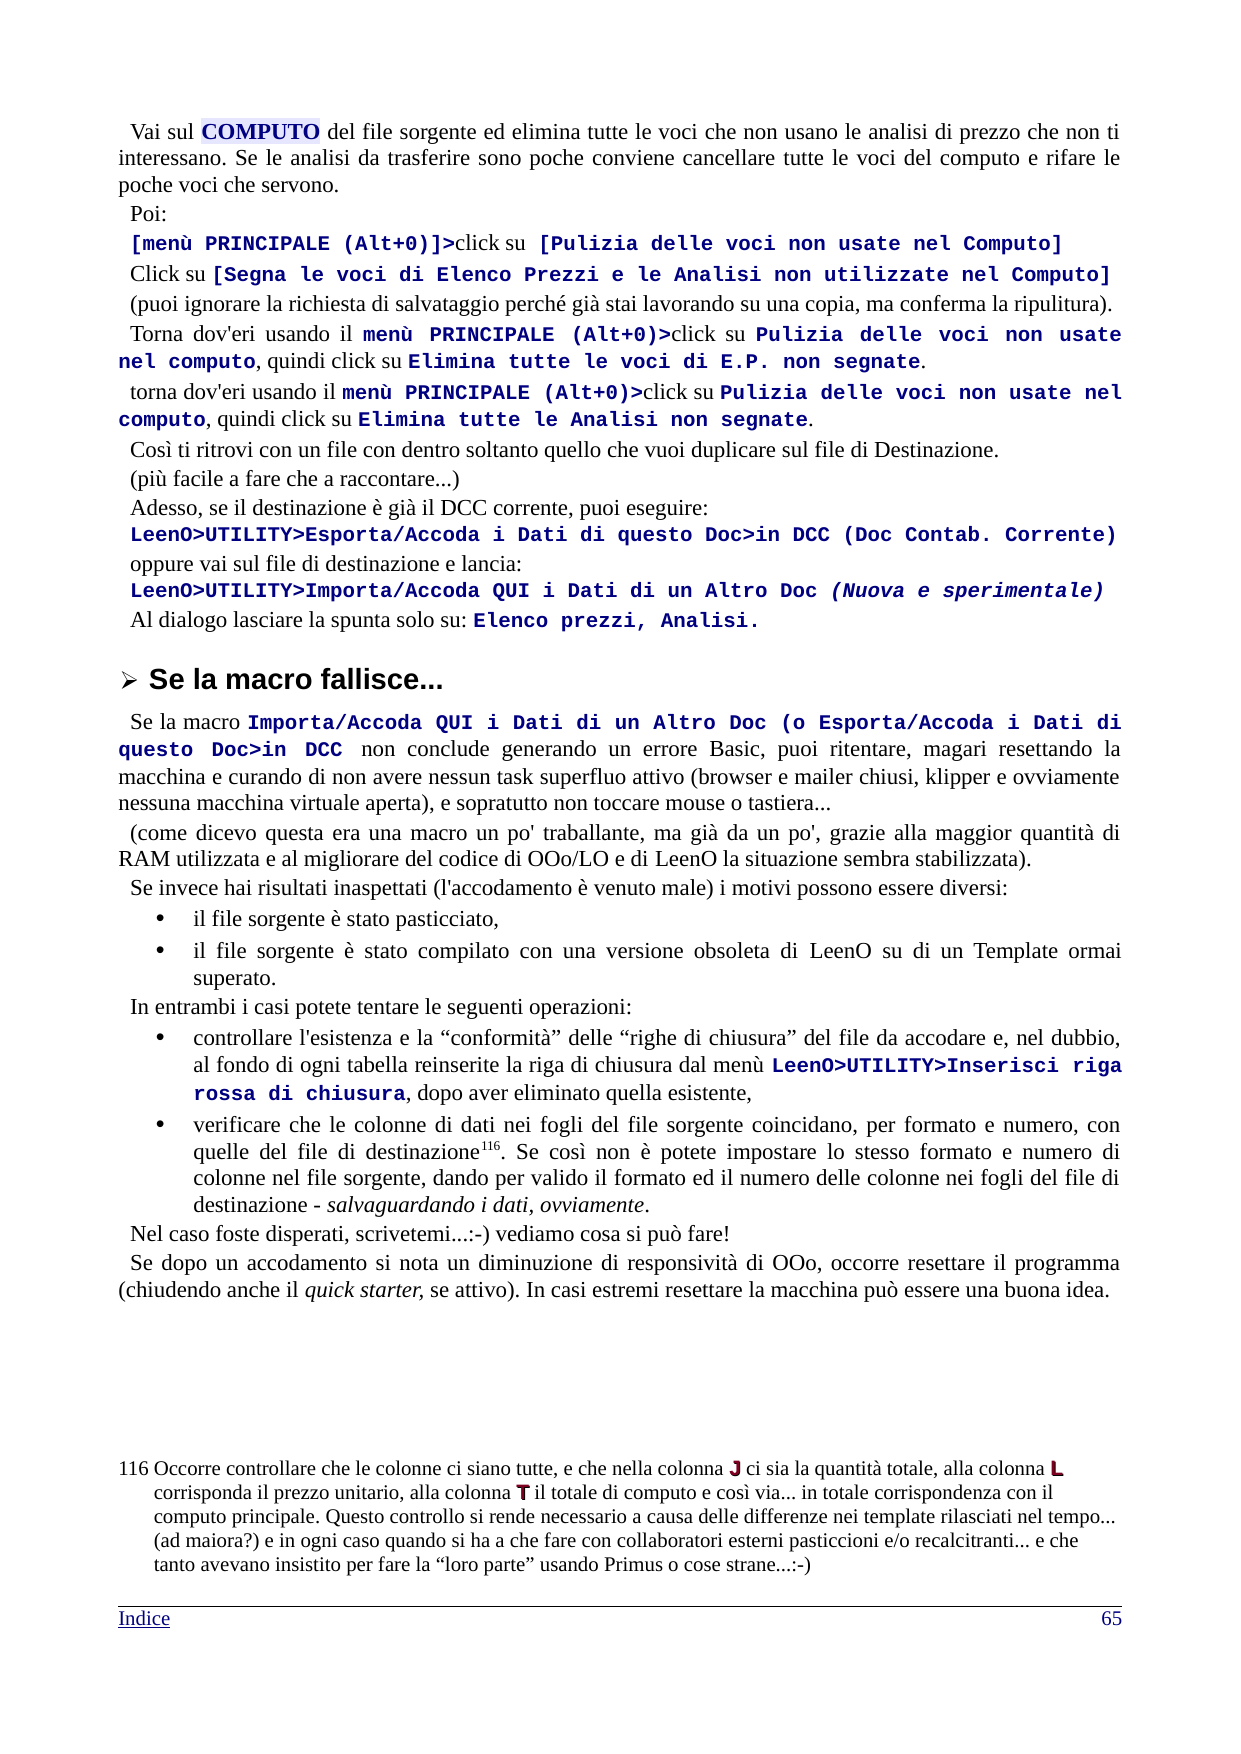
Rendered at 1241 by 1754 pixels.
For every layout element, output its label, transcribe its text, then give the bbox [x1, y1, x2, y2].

list verificare che le colonne di dati nei fogli del file sorgente coincidano, per formato e numero, con quelle del file di destinazione. Se così non è potete impostare lo stesso formato e numero di colonne nel file sorgente, dando per valido il formato ed il numero delle colonne nei fogli del file di destinazione - salvaguardando i dati, ovviamente. [156, 1109, 1122, 1217]
list il file sorgente è stato compilato con una versione obsoleta di LeenO su di un Template ormai superato. [156, 935, 1122, 990]
subtitle Se la macro fallisce... [119, 662, 1122, 695]
list Occorre controllare che le colonne ci siano tutte, e che nella colonna J ci sia la quantità totale, alla colonna L corrisponda il prezzo unitario, alla colonna T il totale di computo e così via... in totale corrispondenza con il computo principale. Questo controllo si rende necessario a causa delle differenze nei template rilasciati nel tempo... (ad maiora?) e in ogni caso quando si ha a che fare con collaboratori esterni pasticcioni e/o recalcitranti... e che tanto avevano insistito per fare la “loro parte” usando Primus o cose strane...:-) [118, 1456, 1122, 1576]
text In entrambi i casi potete tentare le seguenti operazioni: [118, 993, 1122, 1019]
text Adesso, se il destinazione è già il DCC corrente, puoi eseguire: [118, 494, 1122, 521]
text Se dopo un accodamento si nota un diminuzione di responsività di OOo, occorre resettare il programma (chiudendo anche il quick starter, se attivo). In casi estremi resettare la macchina può essere una buona idea. [118, 1249, 1122, 1302]
text Vai sul COMPUTO del file sorgente ed elimina tutte le voci che non usano le analisi di prezzo che non ti interessano. Se le analisi da trasferire sono poche conviene cancellare tutte le voci del computo e rifare le poche voci che servono. [118, 118, 1122, 197]
text oppure vai sul file di destinazione e lancia: [118, 550, 1122, 577]
text Al dialogo lasciare la spunta solo su: Elenco prezzi, Analisi. [118, 606, 1122, 634]
text Così ti ritrovi con un file con dentro soltanto quello che vuoi duplicare sul file di Destinazione. [118, 436, 1122, 462]
text (puoi ignorare la richiesta di salvataggio perché già stai lavorando su una copia, ma conferma la ripulitura). [118, 290, 1122, 317]
text [menù PRINCIPALE (Alt+0)]>click su [Pulizia delle voci non usate nel Computo] [118, 229, 1122, 257]
text LeenO>UTILITY>Importa/Accoda QUI i Dati di un Altro Doc (Nuova e sperimentale) [118, 579, 1122, 603]
text Torna dov'eri usando il menù PRINCIPALE (Alt+0)>click su Pulizia delle voci non usate nel computo, quindi click su Elimina tutte le voci di E.P. non segnate. [118, 320, 1122, 375]
text LeenO>UTILITY>Esporta/Accoda i Dati di questo Doc>in DCC (Doc Contab. Corrente) [118, 524, 1122, 547]
list il file sorgente è stato pasticciato, [156, 903, 1122, 932]
list controllare l'esistenza e la “conformità” delle “righe di chiusura” del file da accodare e, nel dubbio, al fondo di ogni tabella reinserite la riga di chiusura dal menù LeenO>UTILITY>Inserisci riga rossa di chiusura, dopo aver eliminato quella esistente, [156, 1022, 1122, 1106]
text Poi: [118, 200, 1122, 226]
text (come dicevo questa era una macro un po' traballante, ma già da un po', grazie alla maggior quantità di RAM utilizzata e al migliorare del codice di OOo/LO e di LeenO la situazione sembra stabilizzata). [118, 818, 1122, 871]
text torna dov'eri usando il menù PRINCIPALE (Alt+0)>click su Pulizia delle voci non usate nel computo, quindi click su Elimina tutte le Analisi non segnate. [118, 378, 1122, 433]
text Nel caso foste disperati, scrivetemi...:-) vediamo cosa si può fare! [118, 1220, 1122, 1246]
text Se invece hai risultati inaspettati (l'accodamento è venuto male) i motivi possono essere diversi: [118, 874, 1122, 901]
text Se la macro Importa/Accoda QUI i Dati di un Altro Doc (o Esporta/Accoda i Dati di questo Doc>in DCC non conclude generando un errore Basic, puoi ritentare, magari resettando la macchina e curando di non avere nessun task superfluo attivo (browser e mailer chiusi, klipper e ovviamente nessuna macchina virtuale aperta), e sopratutto non toccare mouse o tastiera... [118, 708, 1122, 816]
text (più facile a fare che a raccontare...) [118, 465, 1122, 492]
text Click su [Segna le voci di Elenco Prezzi e le Analisi non utilizzate nel Computo] [118, 260, 1122, 287]
